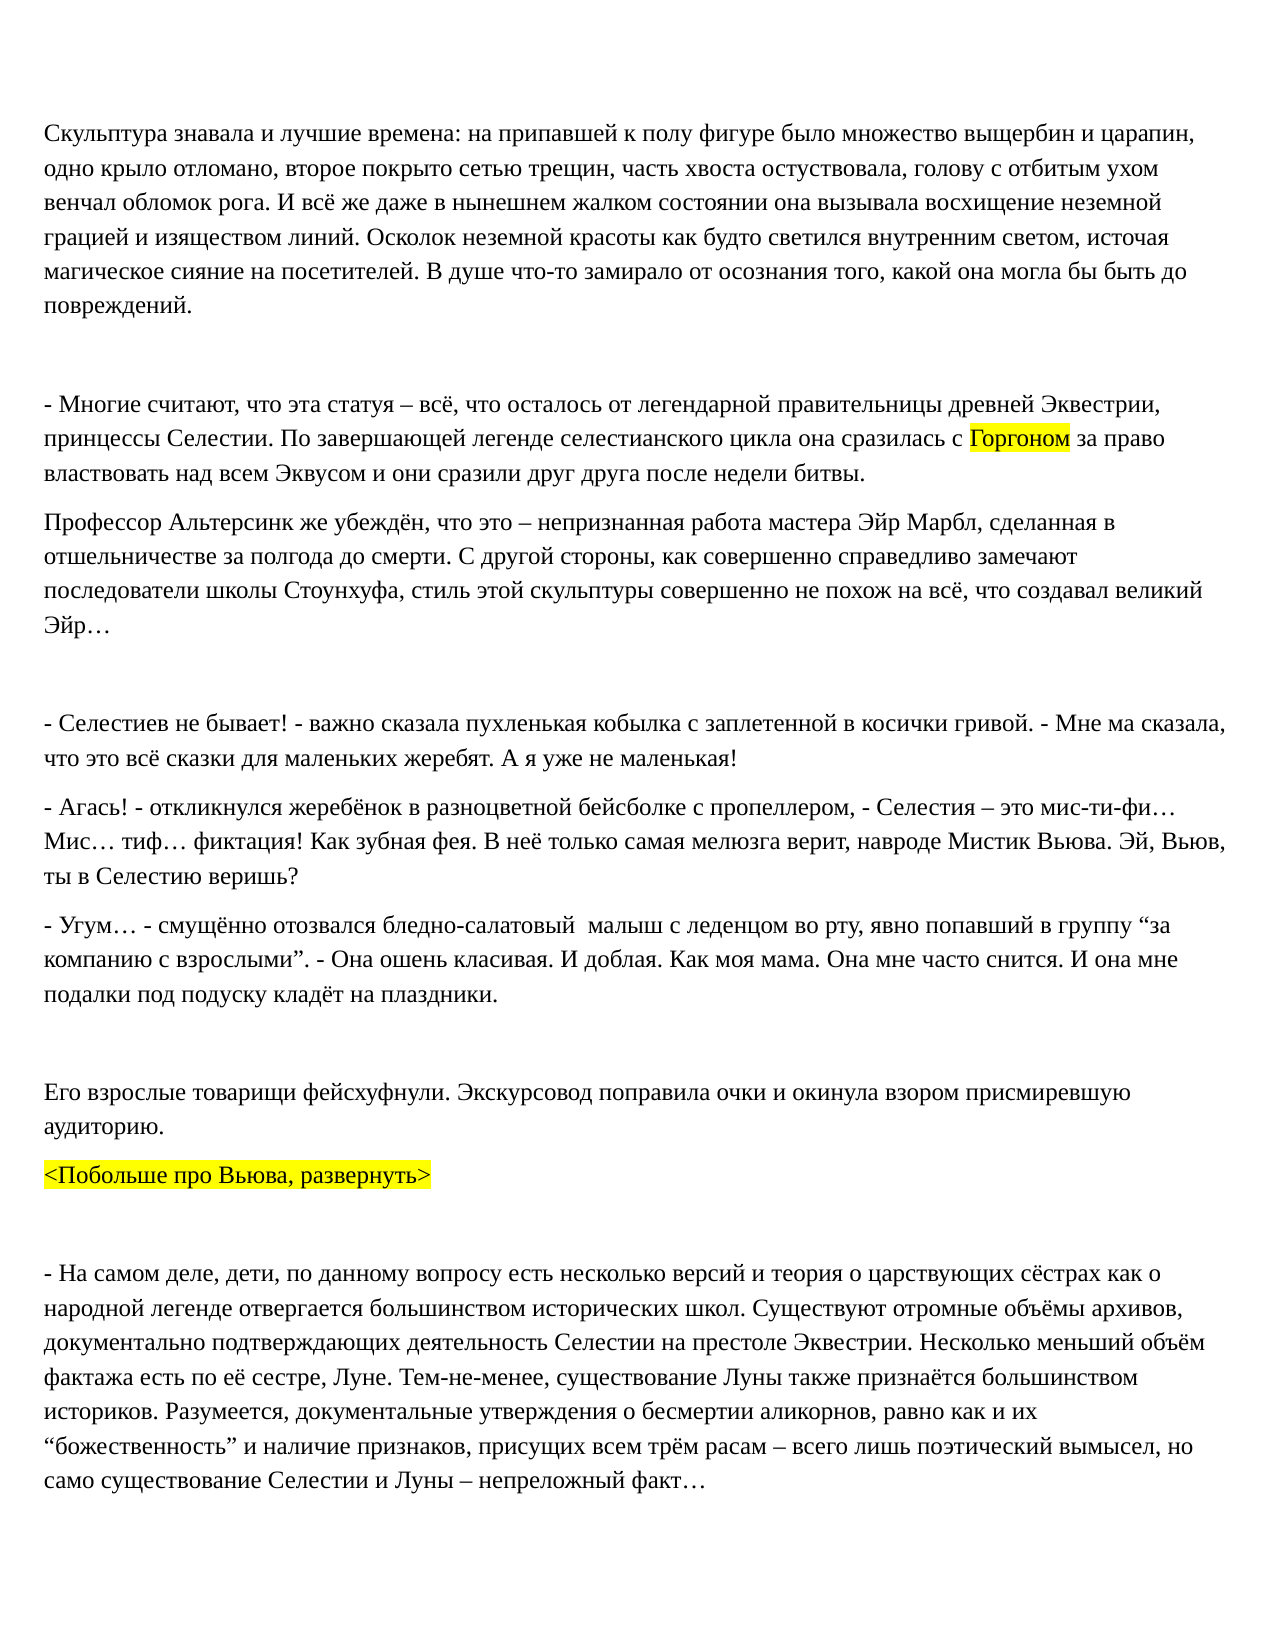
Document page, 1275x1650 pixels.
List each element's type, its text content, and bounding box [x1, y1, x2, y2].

text Скульптура знавала и лучшие времена: на припавшей к полу фигуре было множество выщербин и царапин, одно крыло отломано, второе покрыто сетью трещин, часть хвоста остуствовала, голову с отбитым ухом венчал обломок рога. И всё же даже в нынешнем жалком состоянии она вызывала восхищение неземной грацией и изяществом линий. Осколок неземной красоты как будто светился внутренним светом, источая магическое сияние на посетителей. В душе что-то замирало от осознания того, какой она могла бы быть до повреждений. [44, 118, 1236, 319]
text - Селестиев не бывает! - важно сказала пухленькая кобылка с заплетенной в косички гривой. - Мне ма сказала, что это всё сказки для маленьких жеребят. А я уже не маленькая! [44, 708, 1236, 771]
text - На самом деле, дети, по данному вопросу есть несколько версий и теория о царствующих сёстрах как о народной легенде отвергается большинством исторических школ. Существуют отромные объёмы архивов, документально подтверждающих деятельность Селестии на престоле Эквестрии. Несколько меньший объём фактажа есть по её сестре, Луне. Тем-не-менее, существование Луны также признаётся большинством историков. Разумеется, документальные утверждения о бесмертии аликорнов, равно как и их “божественность” и наличие признаков, присущих всем трём расам – всего лишь поэтический вымысел, но само существование Селестии и Луны – непреложный факт… [44, 1258, 1236, 1494]
text - Многие считают, что эта статуя – всё, что осталось от легендарной правительницы древней Эквестрии, принцессы Селестии. По завершающей легенде селестианского цикла она сразилась с Горгоном за право властвовать над всем Эквусом и они сразили друг друга после недели битвы. [44, 389, 1236, 486]
text - Угум… - смущённо отозвался бледно-салатовый малыш с леденцом во рту, явно попавший в группу “за компанию с взрослыми”. - Она ошень класивая. И доблая. Как моя мама. Она мне часто снится. И она мне подалки под подуску кладёт на плаздники. [44, 910, 1236, 1007]
text <Побольше про Вьюва, развернуть> [44, 1160, 1236, 1189]
text Профессор Альтерсинк же убеждён, что это – непризнанная работа мастера Эйр Марбл, сделанная в отшельничестве за полгода до смерти. С другой стороны, как совершенно справедливо замечают последователи школы Стоунхуфа, стиль этой скульптуры совершенно не похож на всё, что создавал великий Эйр… [44, 507, 1236, 639]
text - Агась! - откликнулся жеребёнок в разноцветной бейсболке с пропеллером, - Селестия – это мис-ти-фи… Мис… тиф… фиктация! Как зубная фея. В неё только самая мелюзга верит, навроде Мистик Вьюва. Эй, Вьюв, ты в Селестию веришь? [44, 792, 1236, 889]
text Его взрослые товарищи фейсхуфнули. Экскурсовод поправила очки и окинула взором присмиревшую аудиторию. [44, 1077, 1236, 1140]
